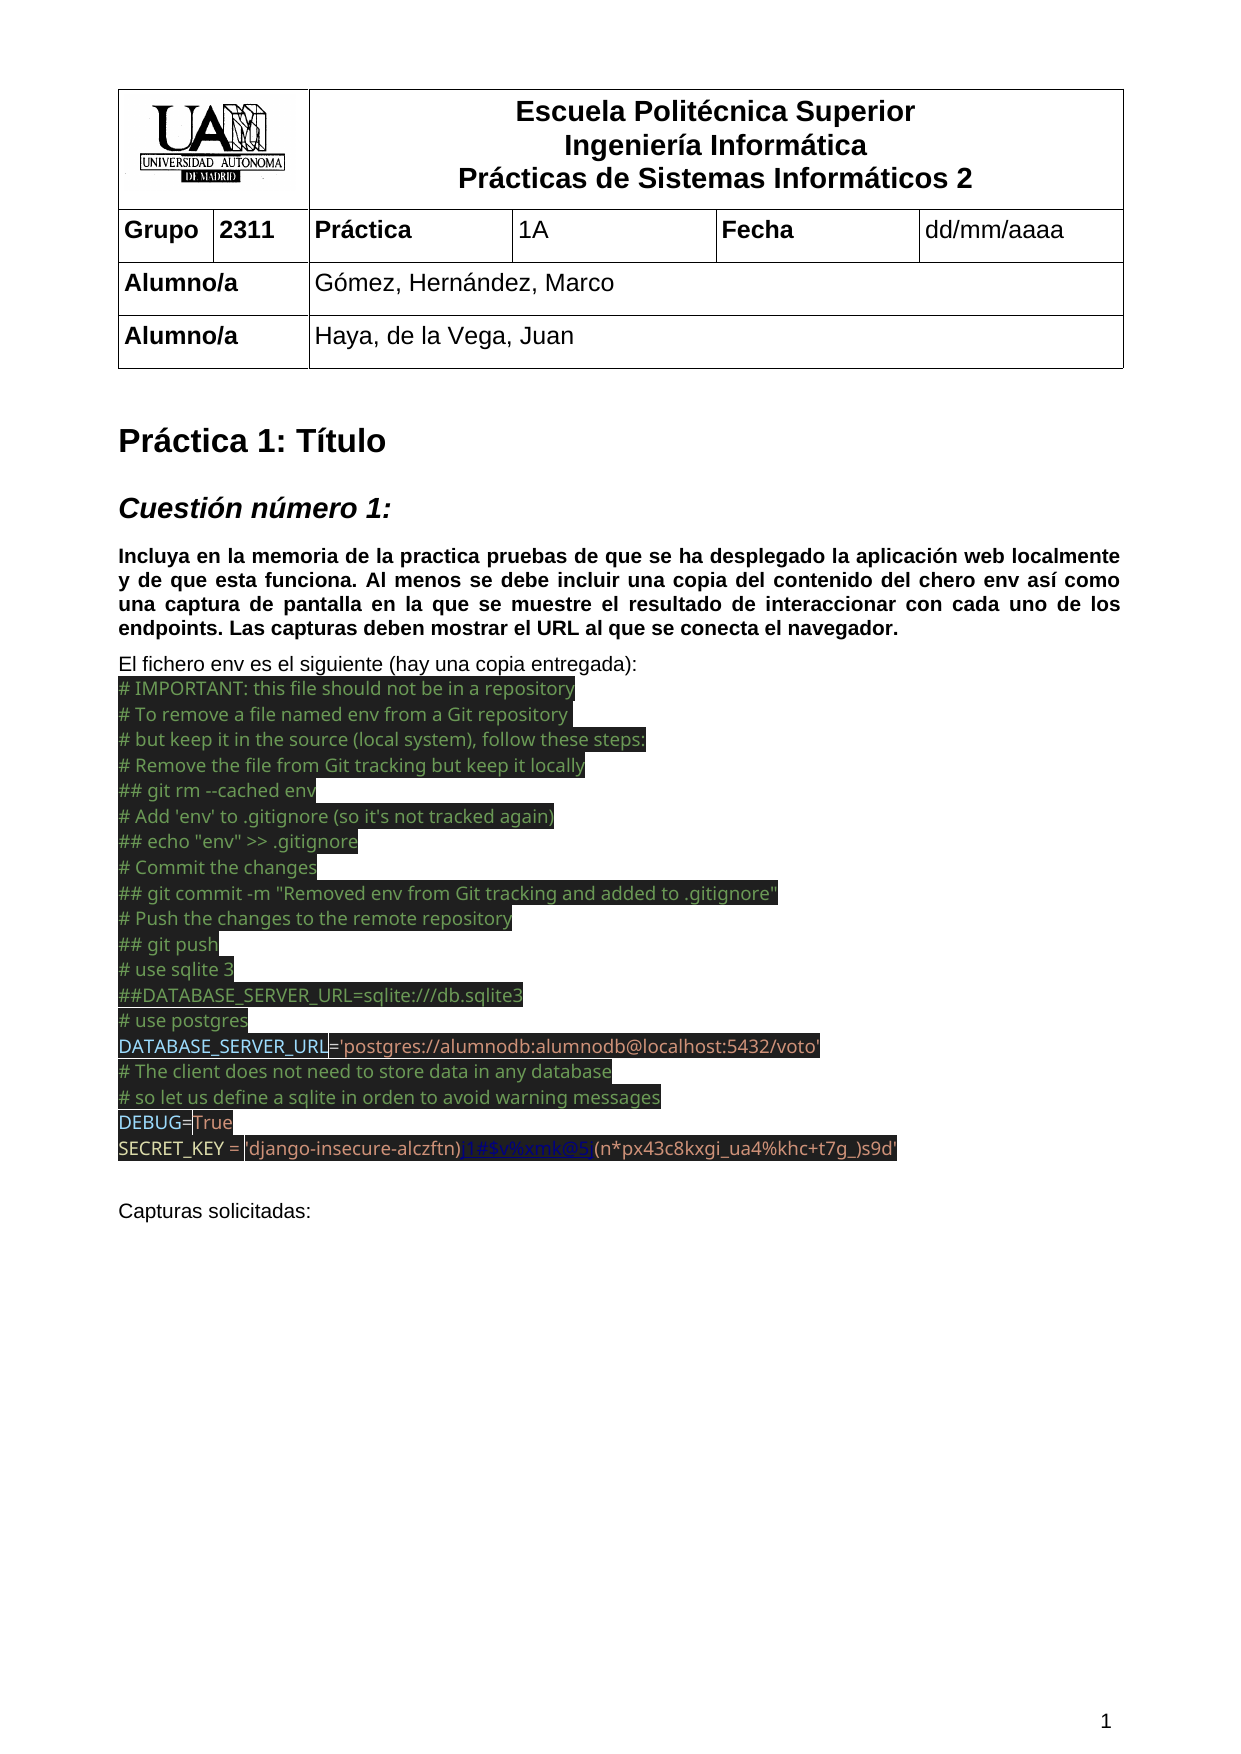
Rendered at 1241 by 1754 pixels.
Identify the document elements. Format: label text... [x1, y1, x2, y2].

table_cell Haya, de la Vega, Juan [310, 316, 1123, 368]
subtitle Cuestión número 1: [118, 491, 1122, 525]
table_cell Fecha [717, 210, 919, 262]
text ## echo "env" >> .gitignore [118, 829, 1122, 854]
text # Commit the changes [118, 854, 1122, 880]
text # Push the changes to the remote repository [118, 905, 1122, 931]
table_cell Gómez, Hernández, Marco [310, 263, 1123, 315]
table_cell Práctica [310, 210, 512, 262]
text # To remove a file named env from a Git repository [118, 701, 1122, 727]
table_cell 2311 [214, 210, 308, 262]
text SECRET_KEY = 'django-insecure-alczftn)j1#$v%xmk@5j(n*px43c8kxgi_ua4%khc+t7g_)s9d' [118, 1135, 1122, 1161]
text DEBUG=True [118, 1109, 1122, 1135]
table_cell Alumno/a [119, 263, 308, 315]
text # The client does not need to store data in any database [118, 1058, 1122, 1084]
subtitle Práctica 1: Título [118, 421, 1122, 460]
text El fichero env es el siguiente (hay una copia entregada): [118, 652, 1122, 676]
text Incluya en la memoria de la practica pruebas de que se ha desplegado la aplicación web localmente y de que esta funciona. Al menos se debe incluir una copia del contenido del chero env así como una captura de pantalla en la que se muestre el resultado de interaccionar con cada uno de los endpoints. Las capturas deben mostrar el URL al que se conecta el navegador. [118, 543, 1122, 639]
text # Add 'env' to .gitignore (so it's not tracked again) [118, 803, 1122, 829]
table_cell Grupo [119, 210, 213, 262]
text # use sqlite 3 [118, 956, 1122, 982]
text DATABASE_SERVER_URL='postgres://alumnodb:alumnodb@localhost:5432/voto' [118, 1033, 1122, 1058]
text ## git rm --cached env [118, 778, 1122, 803]
table_cell 1A [513, 210, 716, 262]
text # so let us define a sqlite in orden to avoid warning messages [118, 1084, 1122, 1109]
table_cell Alumno/a [119, 316, 308, 368]
text # but keep it in the source (local system), follow these steps: [118, 727, 1122, 752]
text ##DATABASE_SERVER_URL=sqlite:///db.sqlite3 [118, 982, 1122, 1007]
text # IMPORTANT: this file should not be in a repository [118, 676, 1122, 701]
text ## git push [118, 931, 1122, 956]
text # Remove the file from Git tracking but keep it locally [118, 752, 1122, 778]
picture [123, 94, 296, 191]
text ## git commit -m "Removed env from Git tracking and added to .gitignore" [118, 880, 1122, 905]
text # use postgres [118, 1007, 1122, 1033]
table_header Escuela Politécnica Superior Ingeniería Informática Prácticas de Sistemas Informáticos 2 [310, 90, 1123, 209]
table_cell dd/mm/aaaa [920, 210, 1123, 262]
text Capturas solicitadas: [118, 1199, 1122, 1223]
table_header [119, 90, 308, 209]
